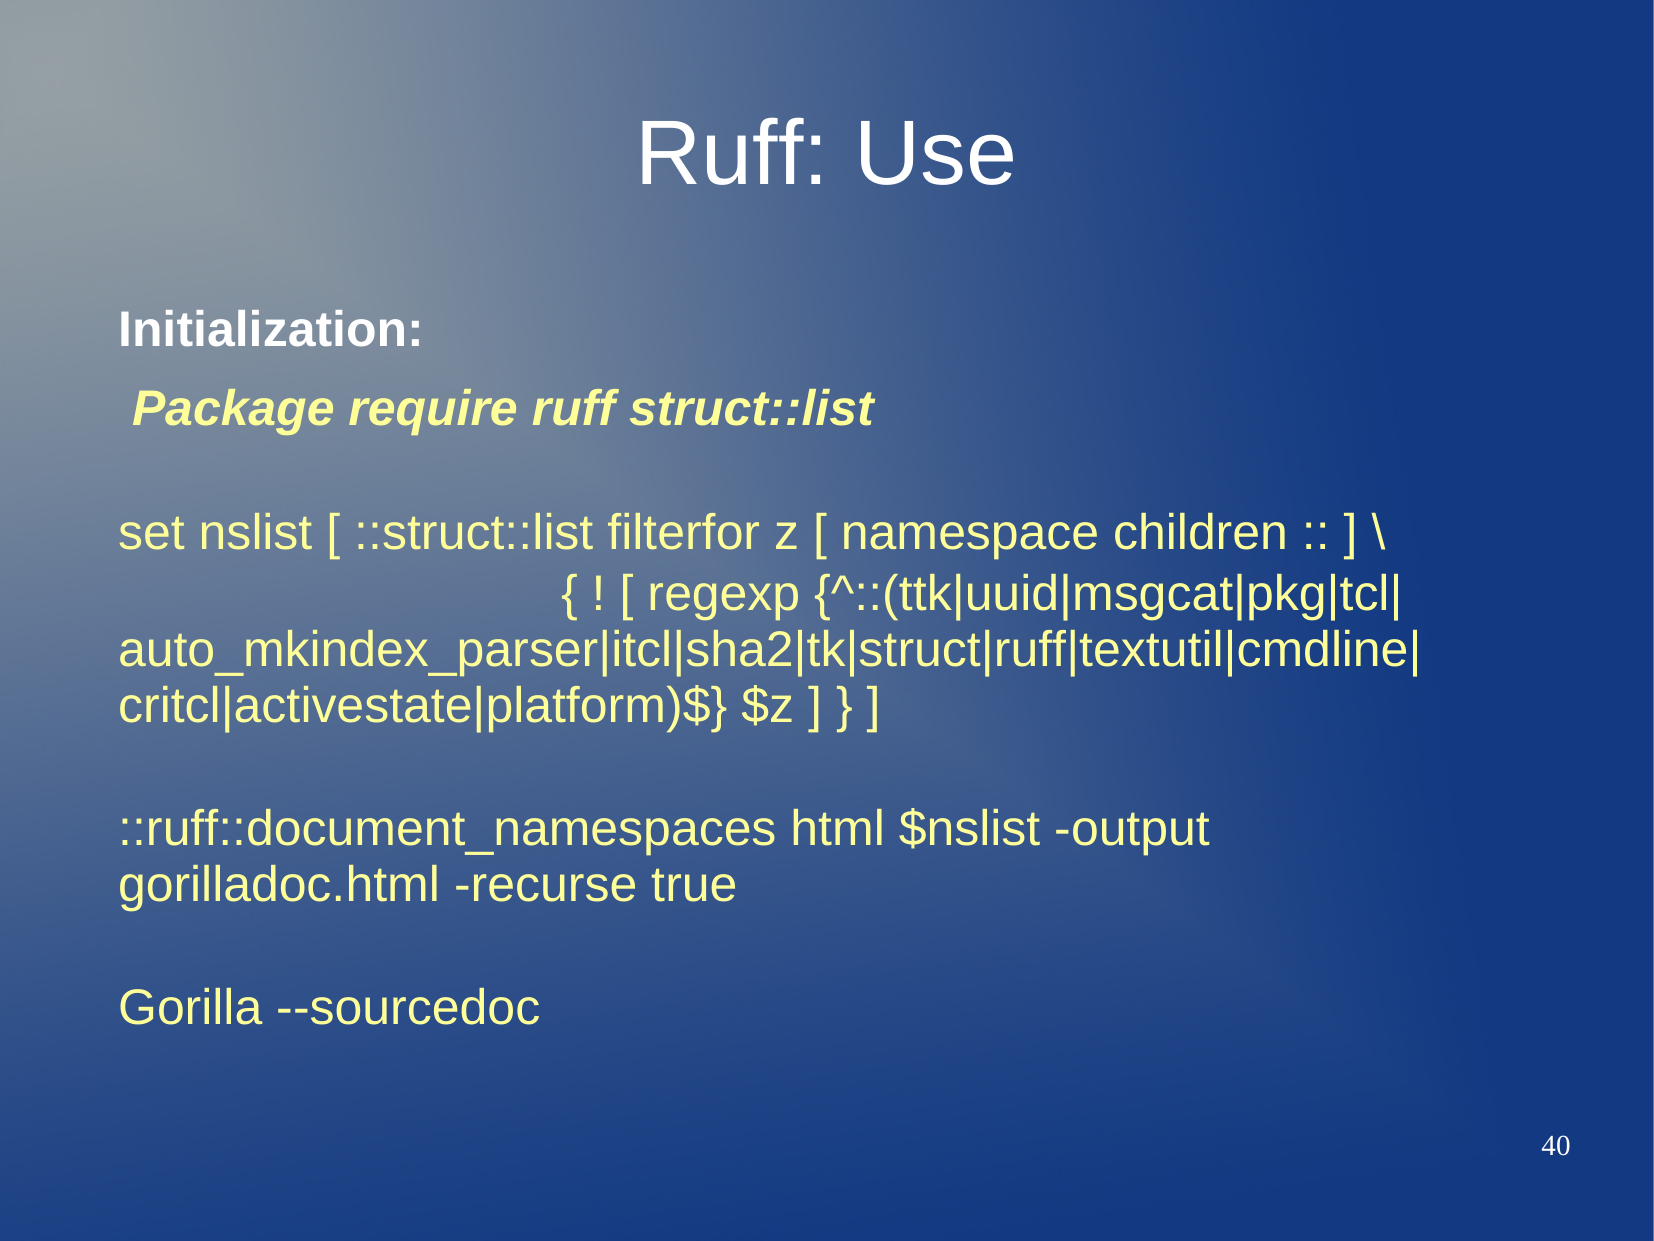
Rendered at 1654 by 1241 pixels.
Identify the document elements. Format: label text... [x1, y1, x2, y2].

text_box Initialization: Package require ruff struct::list set nslist [ ::struct::list filterfor z [ namespace children :: ] \ { ! [ regexp {^::(ttk|uuid|msgcat|pkg|tcl|auto_mkindex_parser|itcl|sha2|tk|struct|ruff|textutil|cmdline|critcl|activestate|platform)$} $z ] } ] ::ruff::document_namespaces html $nslist -output gorilladoc.html -recurse true Gorilla --sourcedoc [118, 301, 1477, 1090]
picture [0, 0, 1654, 1241]
title Ruff: Use [82, 49, 1571, 257]
